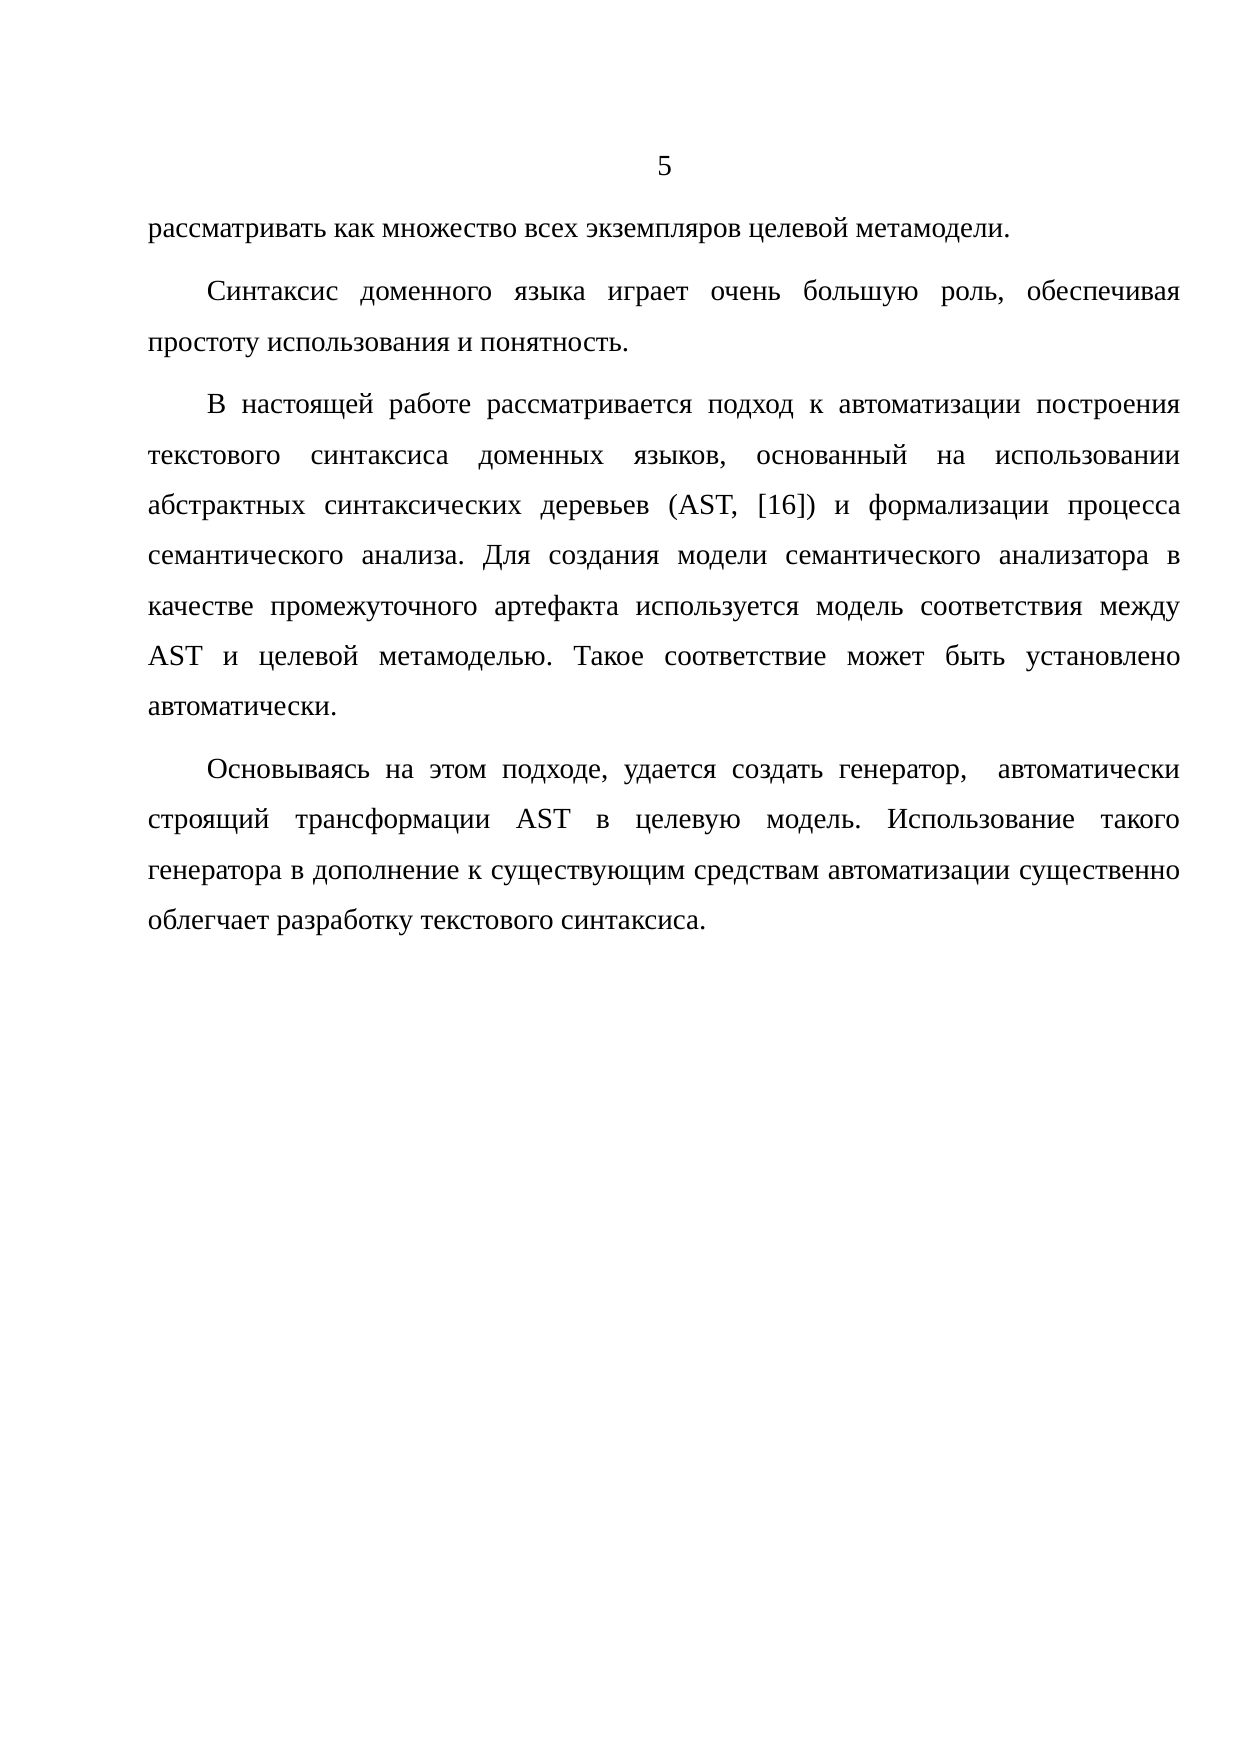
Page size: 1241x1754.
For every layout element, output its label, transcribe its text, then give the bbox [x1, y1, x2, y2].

text Основываясь на этом подходе, удается создать генератор, автоматически строящий трансформации AST в целевую модель. Использование такого генератора в дополнение к существующим средствам автоматизации существенно облегчает разработку текстового синтаксиса. [148, 751, 1181, 936]
text рассматривать как множество всех экземпляров целевой метамодели. [148, 211, 1181, 244]
text Синтаксис доменного языка играет очень большую роль, обеспечивая простоту использования и понятность. [148, 273, 1181, 357]
text В настоящей работе рассматривается подход к автоматизации построения текстового синтаксиса доменных языков, основанный на использовании абстрактных синтаксических деревьев (AST, [16]) и формализации процесса семантического анализа. Для создания модели семантического анализатора в качестве промежуточного артефакта используется модель соответствия между AST и целевой метамоделью. Такое соответствие может быть установлено автоматически. [148, 387, 1181, 722]
